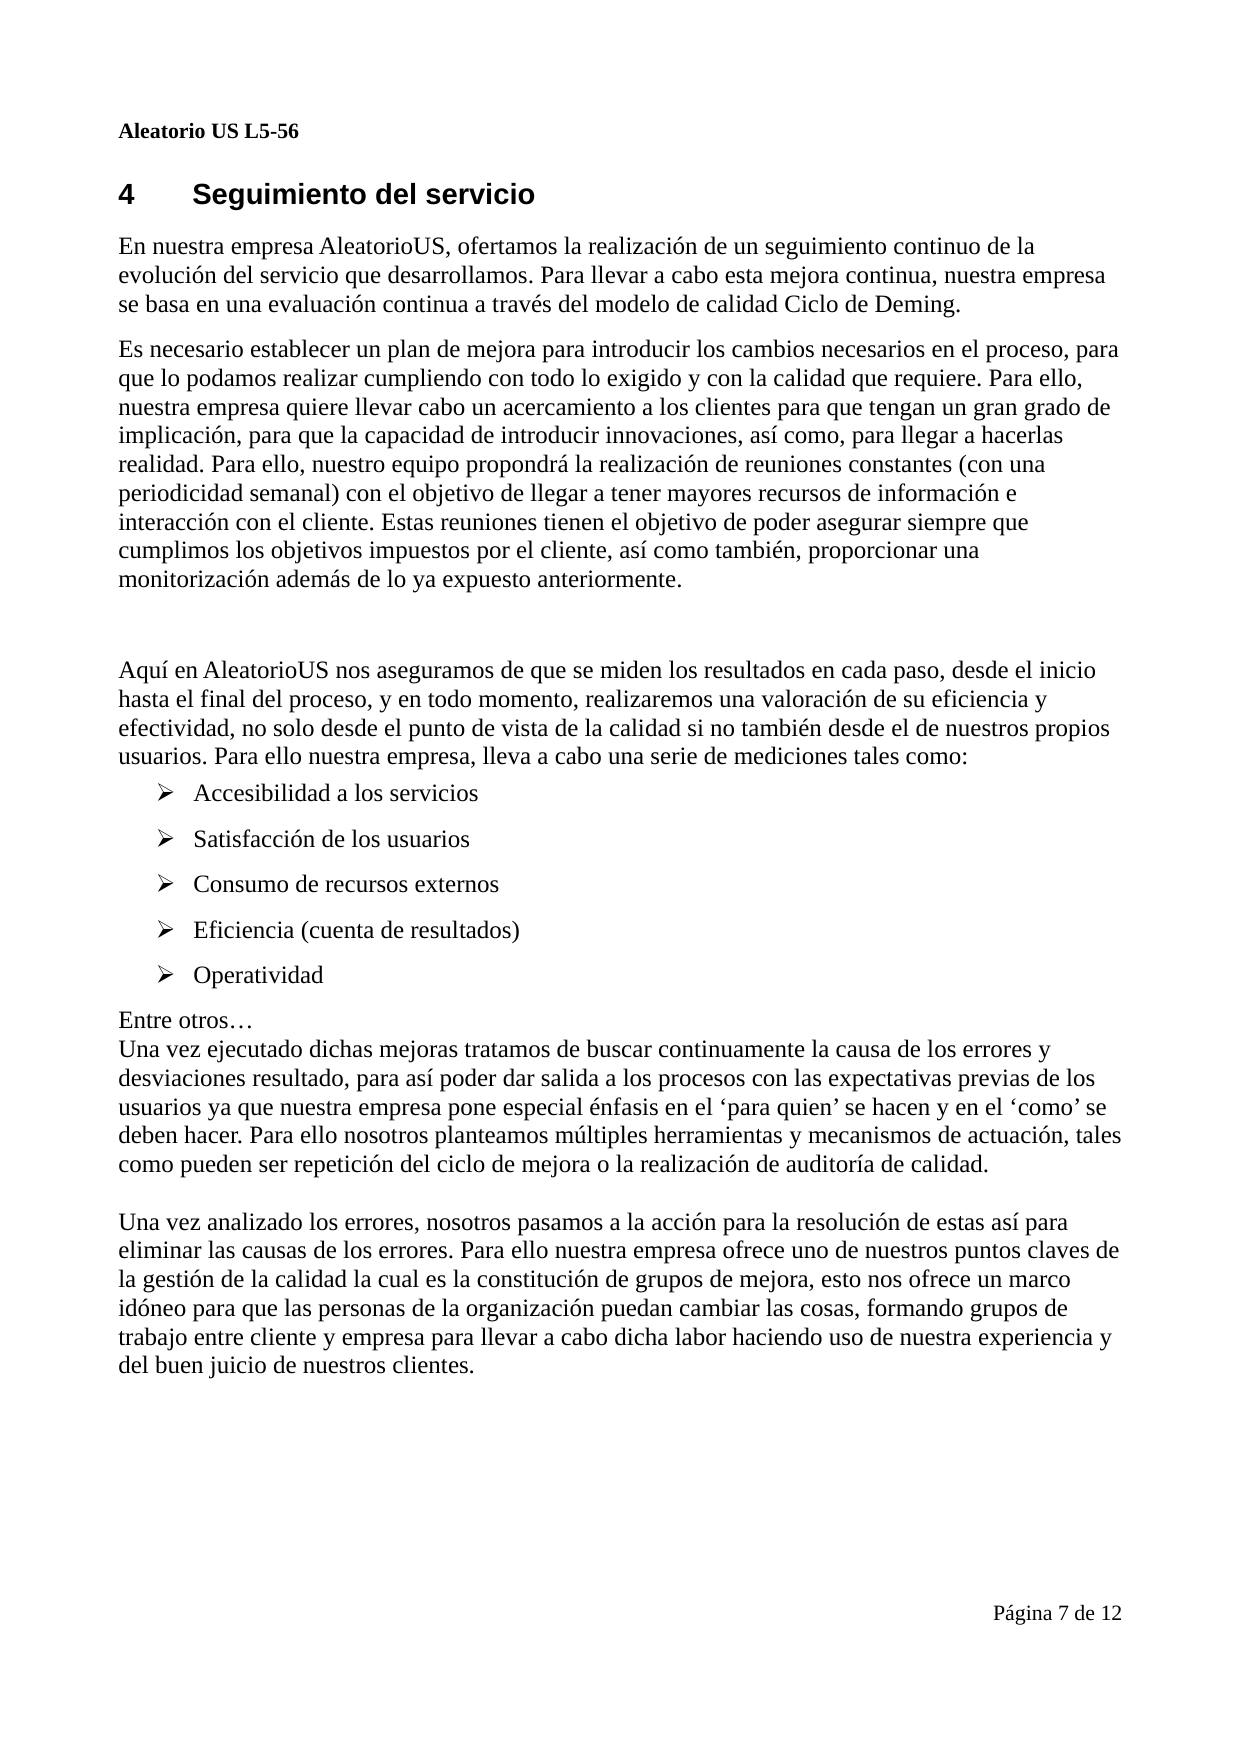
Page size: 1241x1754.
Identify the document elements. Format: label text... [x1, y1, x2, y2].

list Operatividad [156, 960, 1122, 989]
text Entre otros… [118, 1006, 1122, 1034]
list Satisfacción de los usuarios [156, 824, 1122, 853]
text Una vez ejecutado dichas mejoras tratamos de buscar continuamente la causa de los errores y desviaciones resultado, para así poder dar salida a los procesos con las expectativas previas de los usuarios ya que nuestra empresa pone especial énfasis en el ‘para quien’ se hacen y en el ‘como’ se deben hacer. Para ello nosotros planteamos múltiples herramientas y mecanismos de actuación, tales como pueden ser repetición del ciclo de mejora o la realización de auditoría de calidad. [118, 1034, 1122, 1178]
subtitle Seguimiento del servicio [118, 177, 1122, 211]
text Es necesario establecer un plan de mejora para introducir los cambios necesarios en el proceso, para que lo podamos realizar cumpliendo con todo lo exigido y con la calidad que requiere. Para ello, nuestra empresa quiere llevar cabo un acercamiento a los clientes para que tengan un gran grado de implicación, para que la capacidad de introducir innovaciones, así como, para llegar a hacerlas realidad. Para ello, nuestro equipo propondrá la realización de reuniones constantes (con una periodicidad semanal) con el objetivo de llegar a tener mayores recursos de información e interacción con el cliente. Estas reuniones tienen el objetivo de poder asegurar siempre que cumplimos los objetivos impuestos por el cliente, así como también, proporcionar una monitorización además de lo ya expuesto anteriormente. [118, 334, 1122, 593]
list Consumo de recursos externos [156, 869, 1122, 898]
text Aquí en AleatorioUS nos aseguramos de que se miden los resultados en cada paso, desde el inicio hasta el final del proceso, y en todo momento, realizaremos una valoración de su eficiencia y efectividad, no solo desde el punto de vista de la calidad si no también desde el de nuestros propios usuarios. Para ello nuestra empresa, lleva a cabo una serie de mediciones tales como: [118, 655, 1122, 770]
list Eficiencia (cuenta de resultados) [156, 915, 1122, 943]
text Una vez analizado los errores, nosotros pasamos a la acción para la resolución de estas así para eliminar las causas de los errores. Para ello nuestra empresa ofrece uno de nuestros puntos claves de la gestión de la calidad la cual es la constitución de grupos de mejora, esto nos ofrece un marco idóneo para que las personas de la organización puedan cambiar las cosas, formando grupos de trabajo entre cliente y empresa para llevar a cabo dicha labor haciendo uso de nuestra experiencia y del buen juicio de nuestros clientes. [118, 1207, 1122, 1379]
text En nuestra empresa AleatorioUS, ofertamos la realización de un seguimiento continuo de la evolución del servicio que desarrollamos. Para llevar a cabo esta mejora continua, nuestra empresa se basa en una evaluación continua a través del modelo de calidad Ciclo de Deming. [118, 231, 1122, 318]
list Accesibilidad a los servicios [156, 778, 1122, 807]
